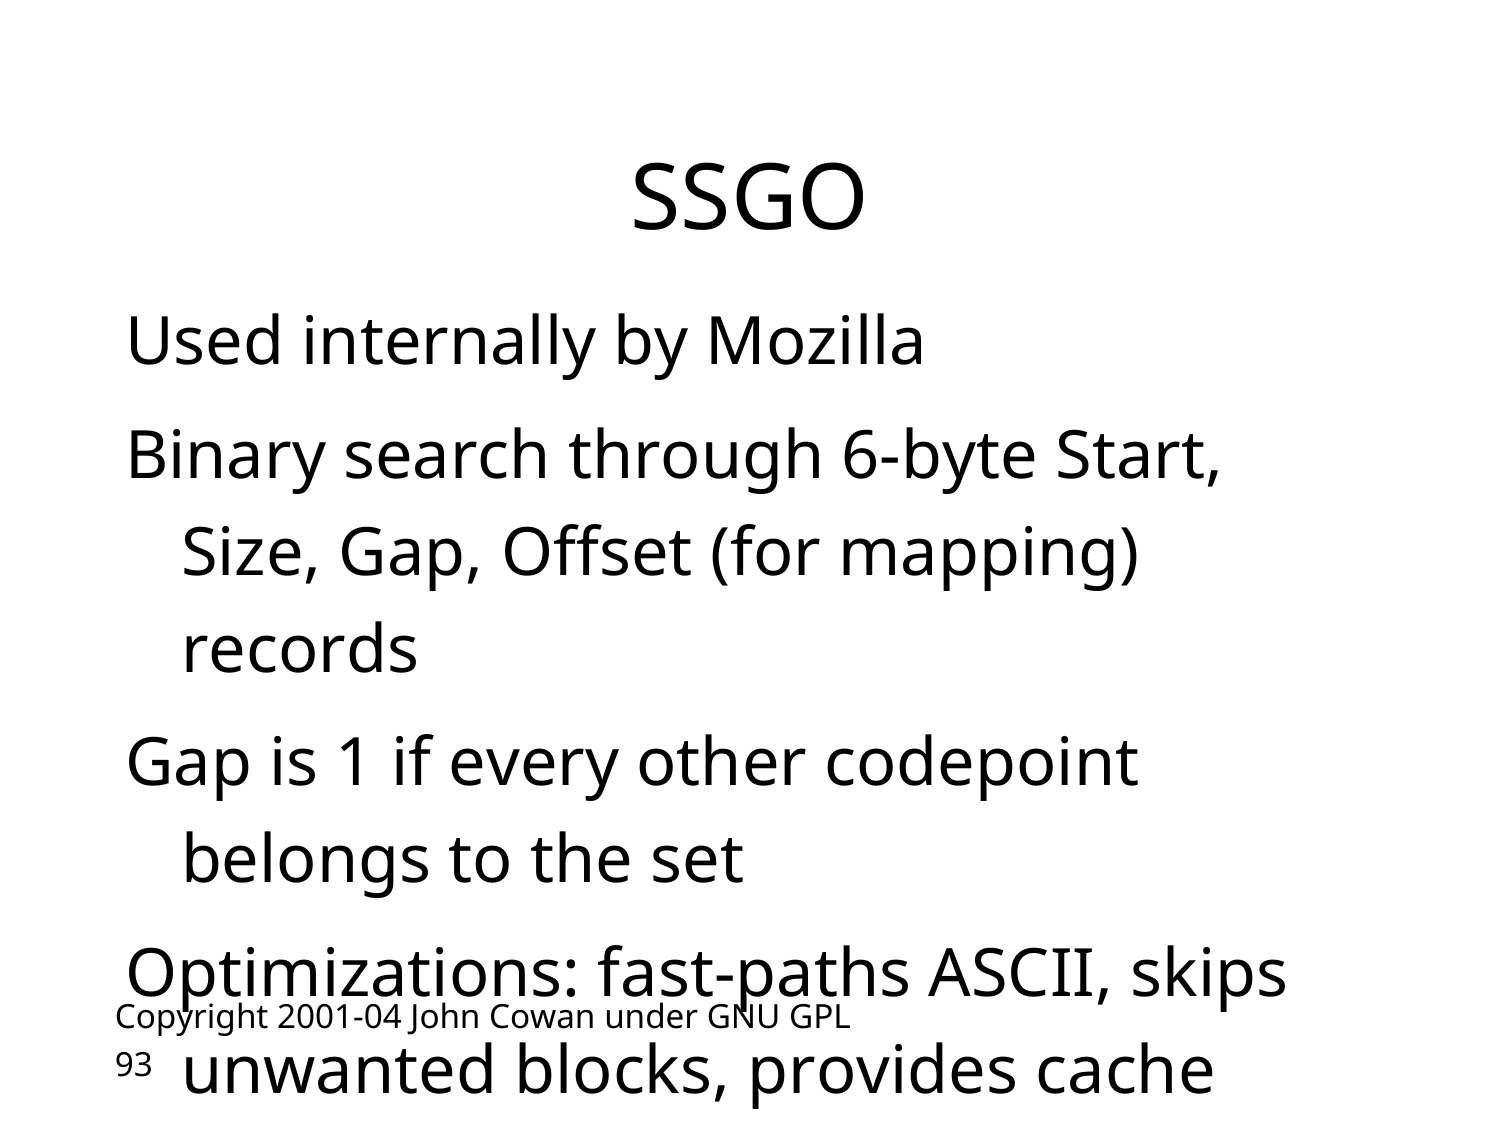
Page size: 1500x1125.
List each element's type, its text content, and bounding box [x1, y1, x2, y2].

title SSGO [112, 99, 1388, 288]
list Used internally by Mozilla Binary search through 6-byte Start, Size, Gap, Offset (for mapping) records Gap is 1 if every other codepoint belongs to the set Optimizations: fast-paths ASCII, skips unwanted blocks, provides cache [110, 285, 1386, 938]
